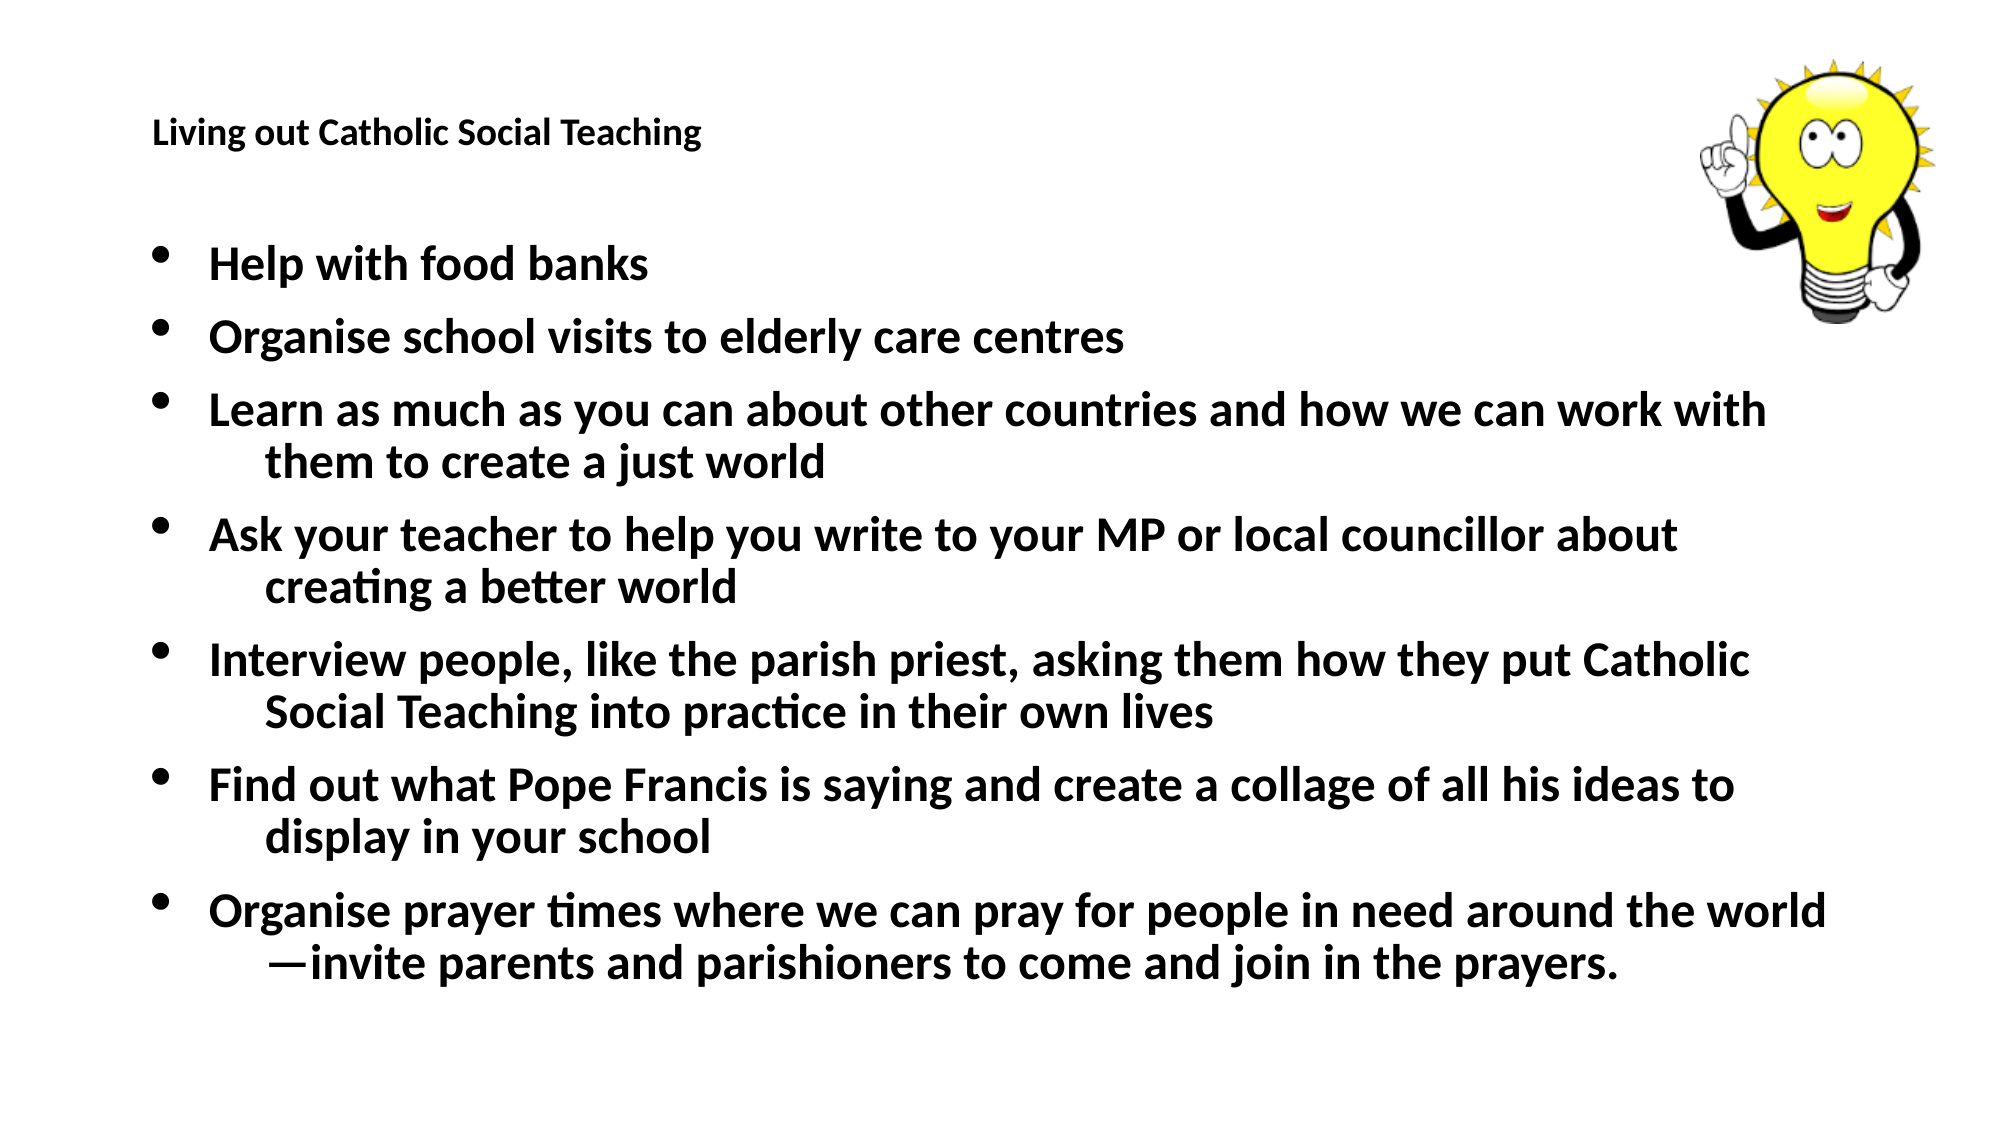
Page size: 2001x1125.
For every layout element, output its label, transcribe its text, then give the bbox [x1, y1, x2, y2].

list Help with food banks Organise school visits to elderly care centres Learn as much as you can about other countries and how we can work with them to create a just world Ask your teacher to help you write to your MP or local councillor about creating a better world Interview people, like the parish priest, asking them how they put Catholic Social Teaching into practice in their own lives Find out what Pope Francis is saying and create a collage of all his ideas to display in your school Organise prayer times where we can pray for people in need around the world—invite parents and parishioners to come and join in the prayers. [137, 231, 1863, 1066]
picture [1700, 59, 1936, 324]
title Living out Catholic Social Teaching [137, 59, 1573, 210]
